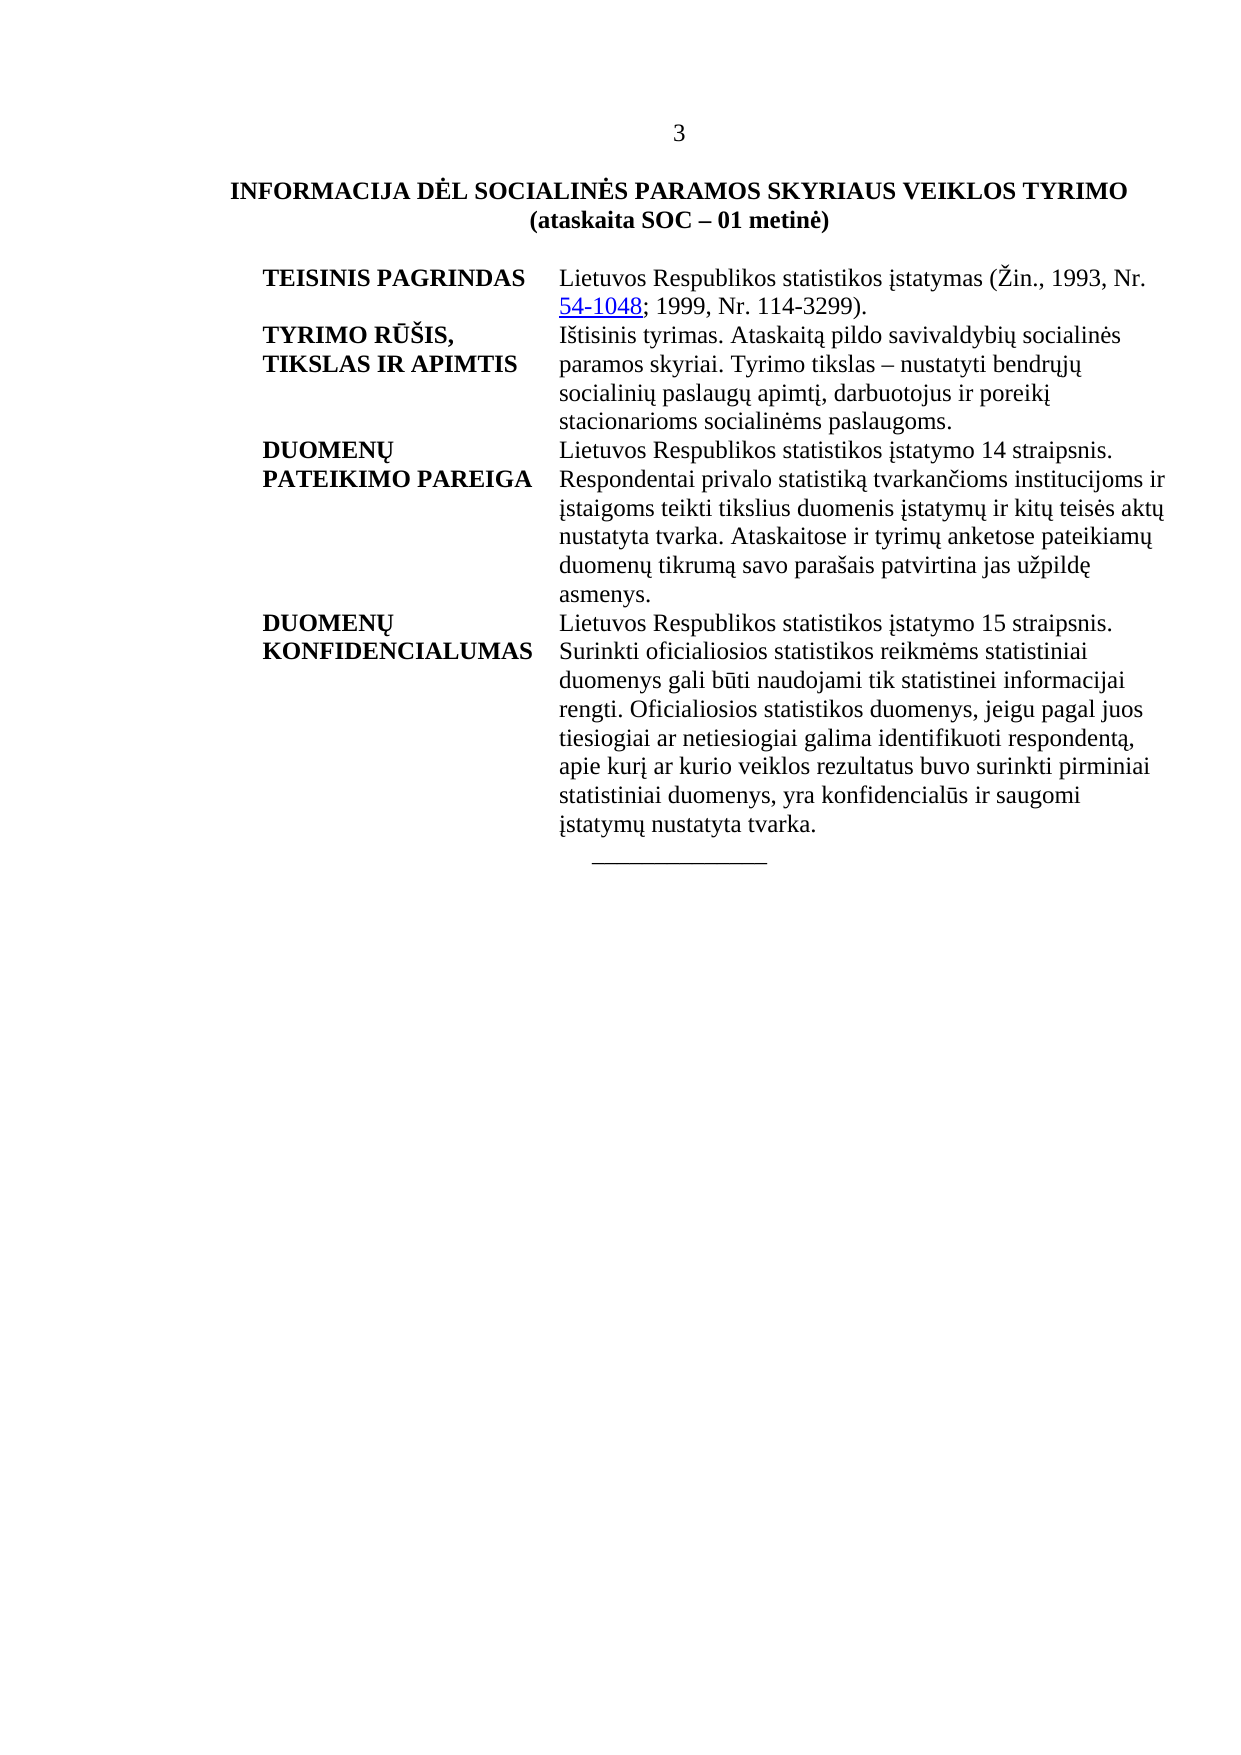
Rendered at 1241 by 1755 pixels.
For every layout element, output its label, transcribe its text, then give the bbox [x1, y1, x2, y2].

text (ataskaita SOC – 01 metinė) [177, 205, 1181, 234]
table_cell Lietuvos Respublikos statistikos įstatymo 14 straipsnis. Respondentai privalo statistiką tvarkančioms institucijoms ir įstaigoms teikti tikslius duomenis įstatymų ir kitų teisės aktų nustatyta tvarka. Ataskaitose ir tyrimų anketose pateikiamų duomenų tikrumą savo parašais patvirtina jas užpildę asmenys. [548, 435, 1181, 608]
text INFORMACIJA DĖL SOCIALINĖS PARAMOS SKYRIAUS VEIKLOS TYRIMO [177, 176, 1181, 205]
table_cell DUOMENŲ PATEIKIMO PAREIGA [177, 435, 548, 608]
table_cell Ištisinis tyrimas. Ataskaitą pildo savivaldybių socialinės paramos skyriai. Tyrimo tikslas – nustatyti bendrųjų socialinių paslaugų apimtį, darbuotojus ir poreikį stacionarioms socialinėms paslaugoms. [548, 320, 1181, 435]
table_header Lietuvos Respublikos statistikos įstatymas (Žin., 1993, Nr. 54-1048; 1999, Nr. 114-3299). [548, 263, 1181, 320]
table_header TEISINIS PAGRINDAS [177, 263, 548, 320]
table_cell DUOMENŲ KONFIDENCIALUMAS [177, 608, 548, 838]
text ______________ [177, 838, 1181, 866]
table_cell TYRIMO RŪŠIS, TIKSLAS IR APIMTIS [177, 320, 548, 435]
table_cell Lietuvos Respublikos statistikos įstatymo 15 straipsnis. Surinkti oficialiosios statistikos reikmėms statistiniai duomenys gali būti naudojami tik statistinei informacijai rengti. Oficialiosios statistikos duomenys, jeigu pagal juos tiesiogiai ar netiesiogiai galima identifikuoti respondentą, apie kurį ar kurio veiklos rezultatus buvo surinkti pirminiai statistiniai duomenys, yra konfidencialūs ir saugomi įstatymų nustatyta tvarka. [548, 608, 1181, 838]
